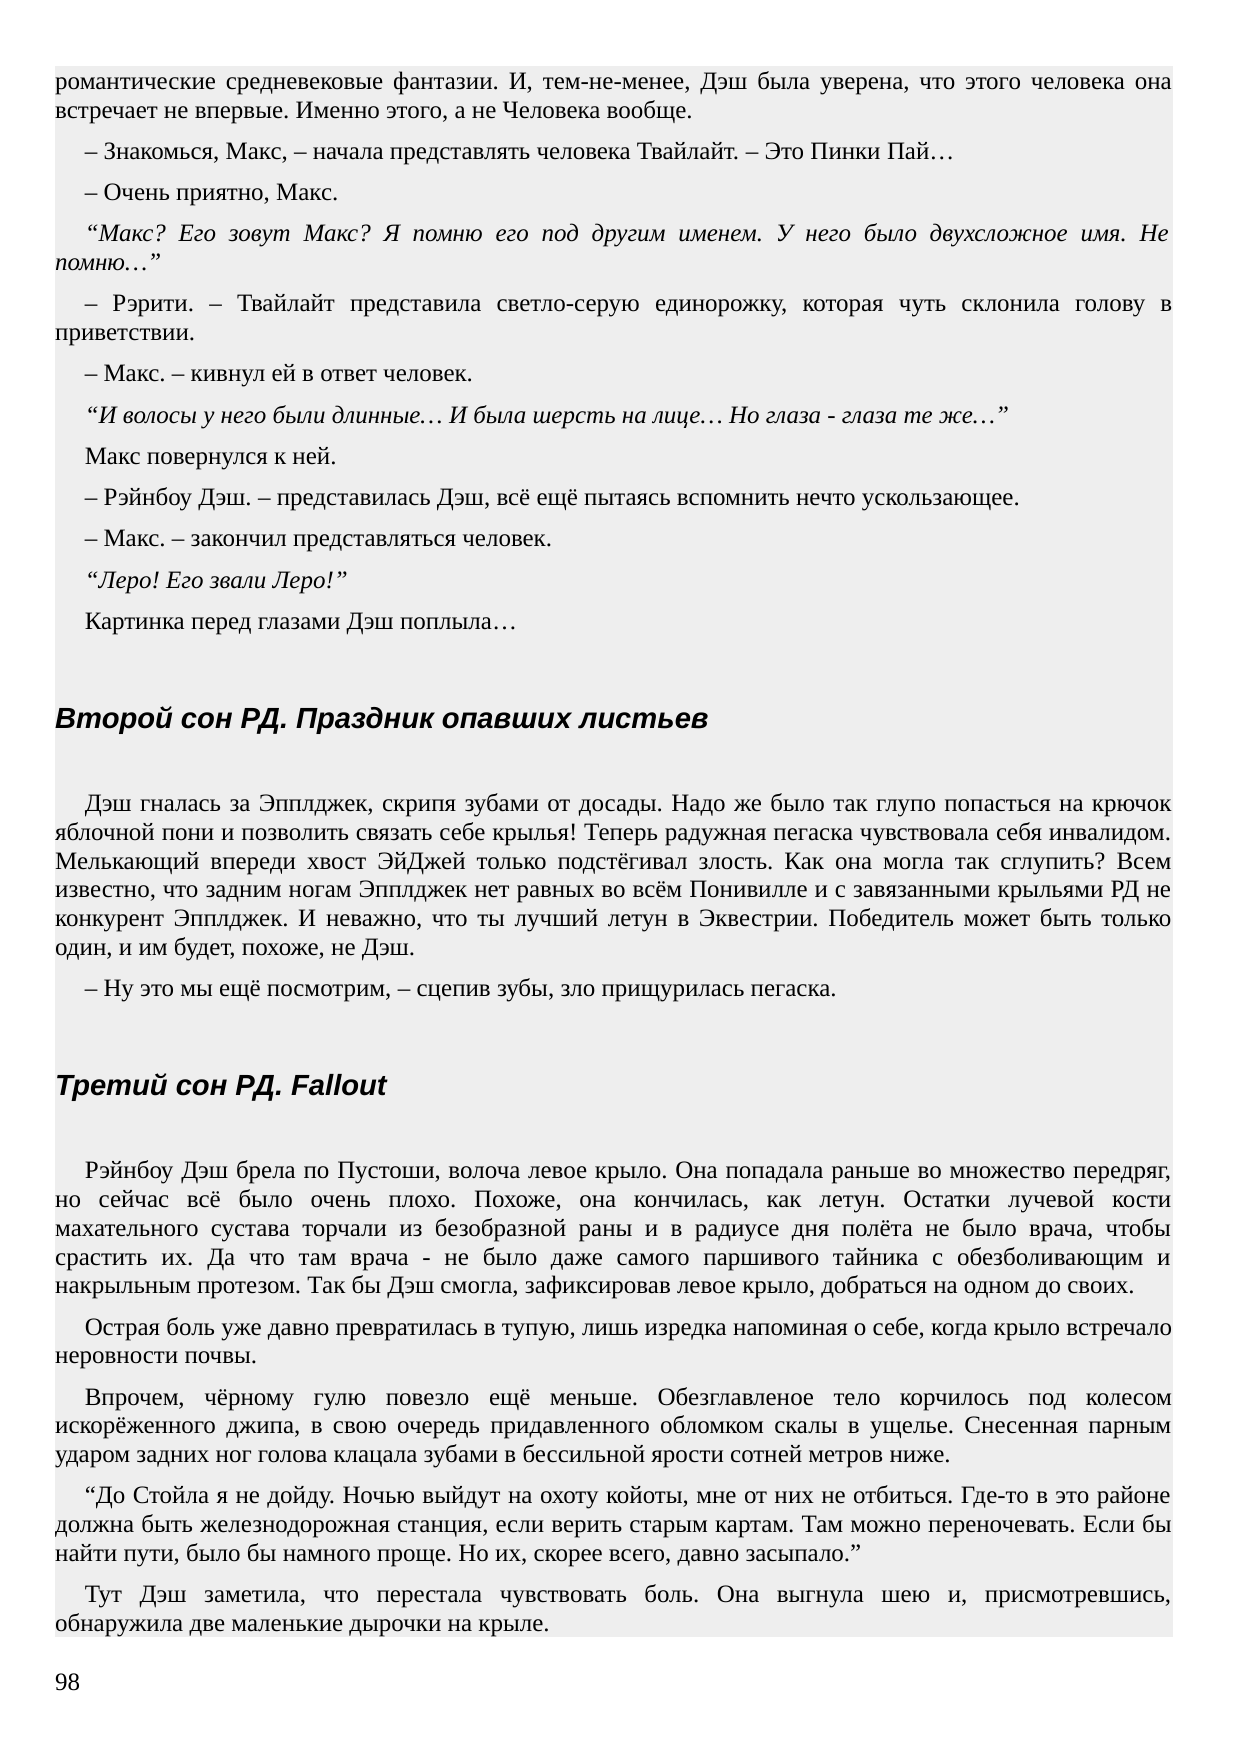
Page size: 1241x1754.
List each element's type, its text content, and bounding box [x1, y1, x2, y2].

text романтические средневековые фантазии. И, тем-не-менее, Дэш была уверена, что этого человека она встречает не впервые. Именно этого, а не Человека вообще. [55, 66, 1173, 123]
text “До Стойла я не дойду. Ночью выйдут на охоту койоты, мне от них не отбиться. Где-то в это районе должна быть железнодорожная станция, если верить старым картам. Там можно переночевать. Если бы найти пути, было бы намного проще. Но их, скорее всего, давно засыпало.” [55, 1481, 1173, 1567]
text Тут Дэш заметила, что перестала чувствовать боль. Она выгнула шею и, присмотревшись, обнаружила две маленькие дырочки на крыле. [55, 1579, 1173, 1637]
text – Рэрити. – Твайлайт представила светло-серую единорожку, которая чуть склонила голову в приветствии. [55, 288, 1173, 346]
text – Макс. – закончил представляться человек. [55, 523, 1173, 552]
text “Леро! Его звали Леро!” [55, 565, 1173, 593]
subtitle Второй сон РД. Праздник опавших листьев [55, 701, 1173, 734]
text – Рэйнбоу Дэш. – представилась Дэш, всё ещё пытаясь вспомнить нечто ускользающее. [55, 482, 1173, 511]
text Макс повернулся к ней. [55, 441, 1173, 470]
text – Очень приятно, Макс. [55, 177, 1173, 206]
text – Знакомься, Макс, – начала представлять человека Твайлайт. – Это Пинки Пай… [55, 136, 1173, 165]
text – Ну это мы ещё посмотрим, – сцепив зубы, зло прищурилась пегаска. [55, 973, 1173, 1002]
text Острая боль уже давно превратилась в тупую, лишь изредка напоминая о себе, когда крыло встречало неровности почвы. [55, 1312, 1173, 1369]
text Дэш гналась за Эпплджек, скрипя зубами от досады. Надо же было так глупо попасться на крючок яблочной пони и позволить связать себе крылья! Теперь радужная пегаска чувствовала себя инвалидом. Мелькающий впереди хвост ЭйДжей только подстёгивал злость. Как она могла так сглупить? Всем известно, что задним ногам Эпплджек нет равных во всём Понивилле и с завязанными крыльями РД не конкурент Эпплджек. И неважно, что ты лучший летун в Эквестрии. Победитель может быть только один, и им будет, похоже, не Дэш. [55, 788, 1173, 961]
text “Макс? Его зовут Макс? Я помню его под другим именем. У него было двухсложное имя. Не помню…” [55, 218, 1173, 276]
text Картинка перед глазами Дэш поплыла… [55, 606, 1173, 635]
text “И волосы у него были длинные… И была шерсть на лице… Но глаза - глаза те же…” [55, 400, 1173, 428]
subtitle Третий сон РД. Fallout [55, 1068, 1173, 1102]
text Рэйнбоу Дэш брела по Пустоши, волоча левое крыло. Она попадала раньше во множество передряг, но сейчас всё было очень плохо. Похоже, она кончилась, как летун. Остатки лучевой кости махательного сустава торчали из безобразной раны и в радиусе дня полёта не было врача, чтобы срастить их. Да что там врача - не было даже самого паршивого тайника с обезболивающим и накрыльным протезом. Так бы Дэш смогла, зафиксировав левое крыло, добраться на одном до своих. [55, 1156, 1173, 1299]
text Впрочем, чёрному гулю повезло ещё меньше. Обезглавленое тело корчилось под колесом искорёженного джипа, в свою очередь придавленного обломком скалы в ущелье. Снесенная парным ударом задних ног голова клацала зубами в бессильной ярости сотней метров ниже. [55, 1382, 1173, 1468]
text – Макс. – кивнул ей в ответ человек. [55, 358, 1173, 387]
